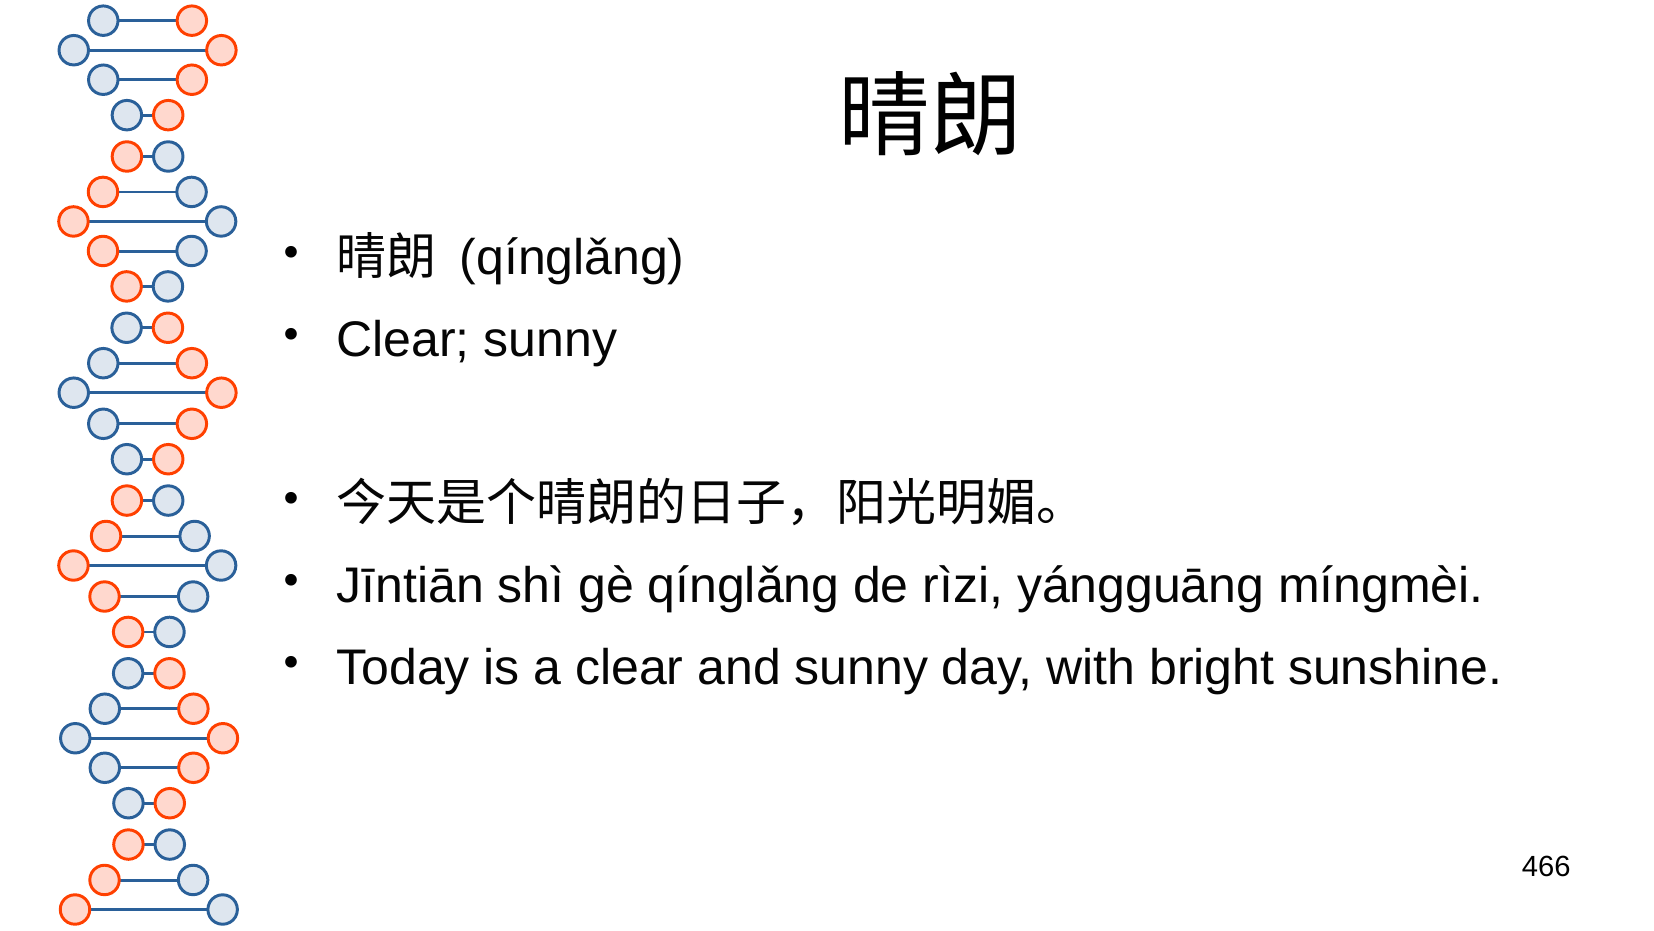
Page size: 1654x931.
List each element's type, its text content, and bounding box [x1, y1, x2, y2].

list 晴朗 (qínglǎng) Clear; sunny 今天是个晴朗的日子，阳光明媚。 Jīntiān shì gè qínglǎng de rìzi, yángguāng míngmèi. Today is a clear and sunny day, with bright sunshine. [265, 224, 1595, 764]
title 晴朗 [265, 35, 1595, 189]
